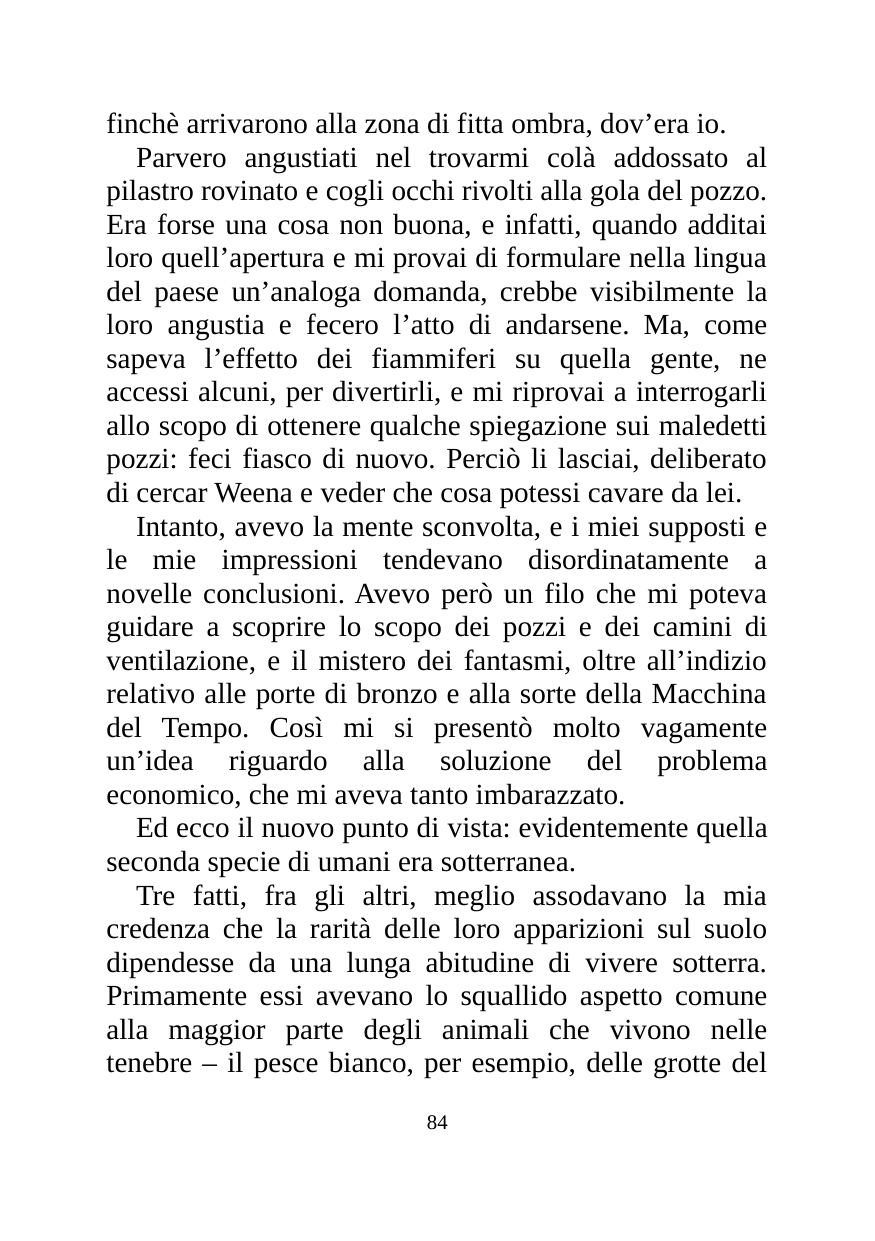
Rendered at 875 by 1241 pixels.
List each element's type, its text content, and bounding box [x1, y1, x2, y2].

text Tre fatti, fra gli altri, meglio assodavano la mia credenza che la rarità delle loro apparizioni sul suolo dipendesse da una lunga abitudine di vivere sotterra. Primamente essi avevano lo squallido aspetto comune alla maggior parte degli animali che vivono nelle tenebre – il pesce bianco, per esempio, delle grotte del [106, 878, 768, 1079]
text finchè arrivarono alla zona di fitta ombra, dov’era io. [106, 106, 768, 140]
text Ed ecco il nuovo punto di vista: evidentemente quella seconda specie di umani era sotterranea. [106, 811, 768, 878]
text Parvero angustiati nel trovarmi colà addossato al pilastro rovinato e cogli occhi rivolti alla gola del pozzo. Era forse una cosa non buona, e infatti, quando additai loro quell’apertura e mi provai di formulare nella lingua del paese un’analoga domanda, crebbe visibilmente la loro angustia e fecero l’atto di andarsene. Ma, come sapeva l’effetto dei fiammiferi su quella gente, ne accessi alcuni, per divertirli, e mi riprovai a interrogarli allo scopo di ottenere qualche spiegazione sui maledetti pozzi: feci fiasco di nuovo. Perciò li lasciai, deliberato di cercar Weena e veder che cosa potessi cavare da lei. [106, 140, 768, 509]
text Intanto, avevo la mente sconvolta, e i miei supposti e le mie impressioni tendevano disordinatamente a novelle conclusioni. Avevo però un filo che mi poteva guidare a scoprire lo scopo dei pozzi e dei camini di ventilazione, e il mistero dei fantasmi, oltre all’indizio relativo alle porte di bronzo e alla sorte della Macchina del Tempo. Così mi si presentò molto vagamente un’idea riguardo alla soluzione del problema economico, che mi aveva tanto imbarazzato. [106, 509, 768, 811]
